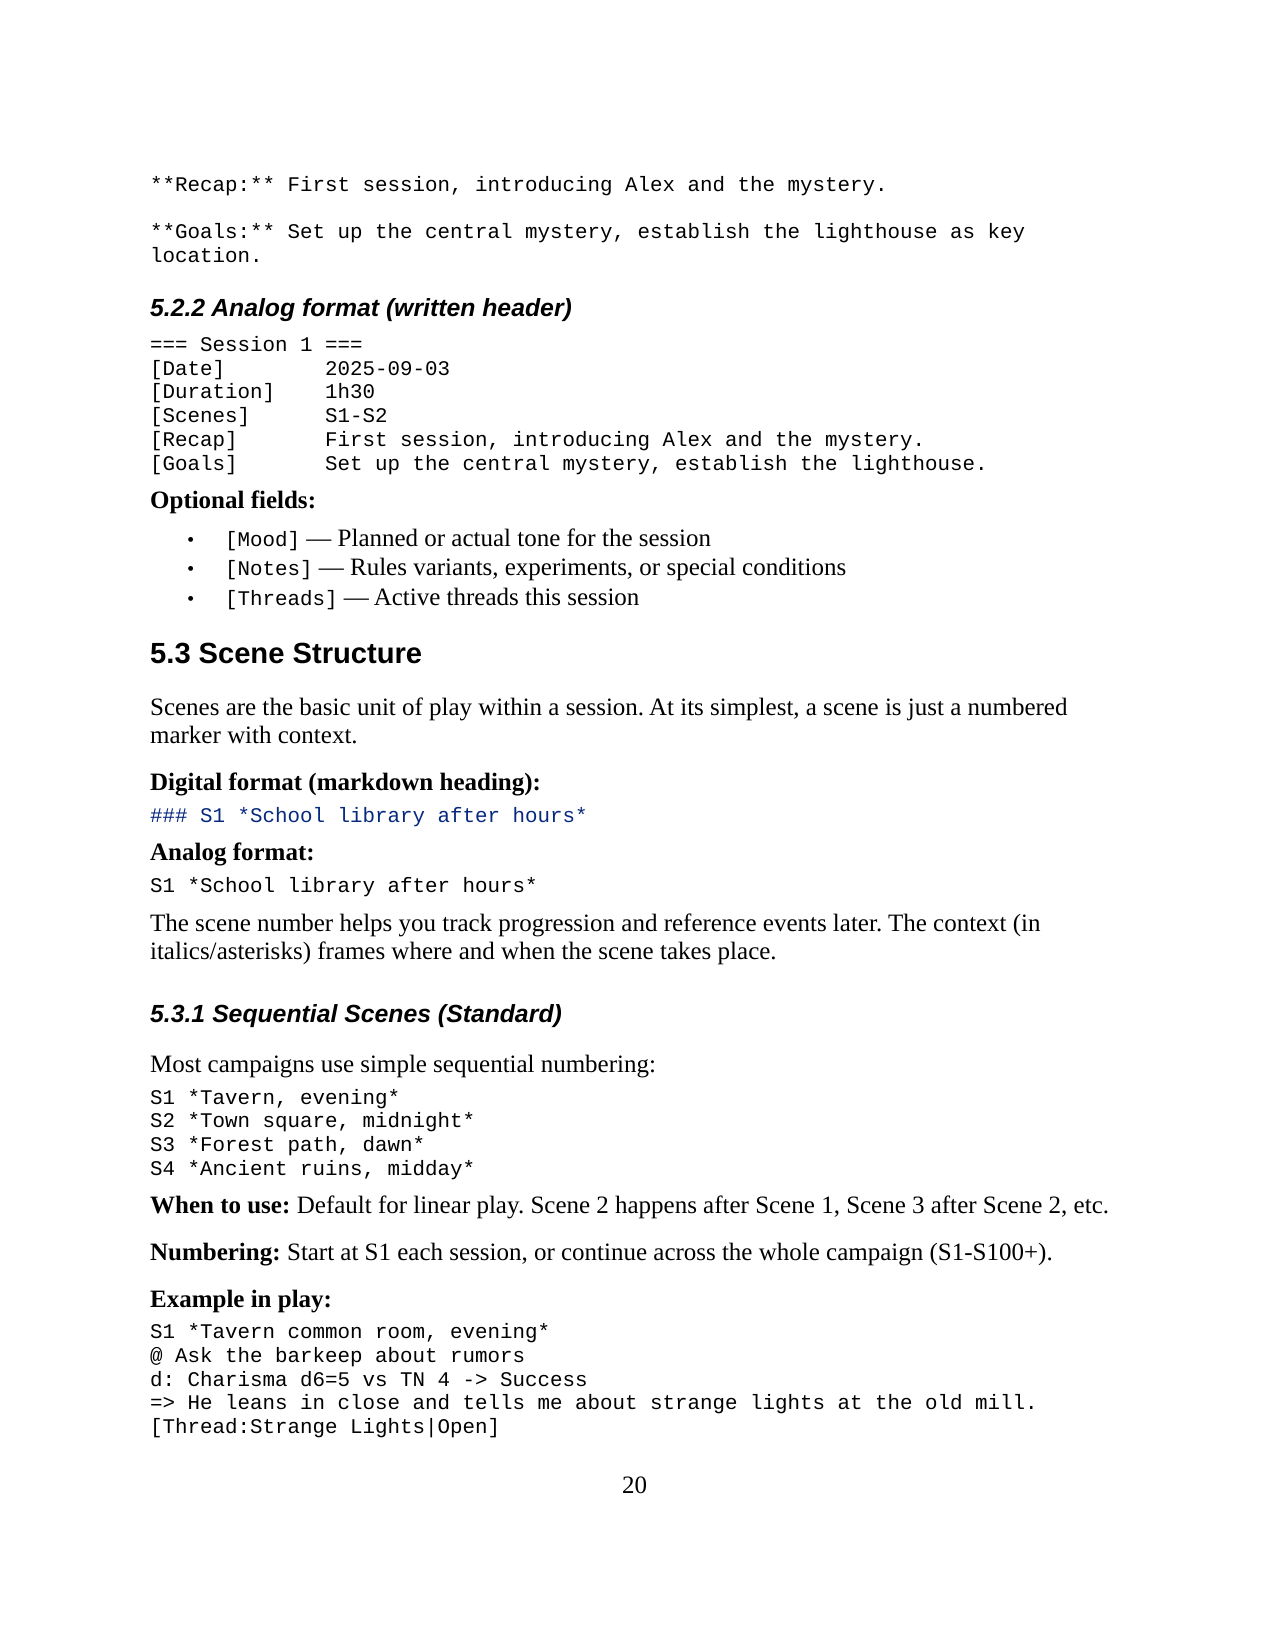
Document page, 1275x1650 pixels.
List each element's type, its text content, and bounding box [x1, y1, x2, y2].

text [Goals] Set up the central mystery, establish the lighthouse. [150, 452, 1125, 476]
text [Scenes] S1-S2 [150, 405, 1125, 429]
text === Session 1 === [150, 334, 1125, 358]
text S1 *Tavern, evening* [150, 1087, 1125, 1110]
list [Threads] — Active threads this session [187, 582, 1125, 612]
text Digital format (markdown heading): [150, 767, 1125, 796]
text S2 *Town square, midnight* [150, 1110, 1125, 1134]
text S1 *Tavern common room, evening* [150, 1321, 1125, 1345]
text Example in play: [150, 1284, 1125, 1312]
text Most campaigns use simple sequential numbering: [150, 1049, 1125, 1078]
text S4 *Ancient ruins, midday* [150, 1158, 1125, 1181]
text @ Ask the barkeep about rumors [150, 1345, 1125, 1369]
text ### S1 *School library after hours* [150, 805, 1125, 828]
text [Date] 2025-09-03 [150, 358, 1125, 382]
text The scene number helps you track progression and reference events later. The context (in italics/asterisks) frames where and when the scene takes place. [150, 908, 1125, 965]
subtitle 5.2.2 Analog format (written header) [150, 293, 1125, 322]
text => He leans in close and tells me about strange lights at the old mill. [150, 1392, 1125, 1416]
subtitle 5.3 Scene Structure [150, 637, 1125, 670]
list [Notes] — Rules variants, experiments, or special conditions [187, 552, 1125, 582]
text d: Charisma d6=5 vs TN 4 -> Success [150, 1369, 1125, 1392]
text When to use: Default for linear play. Scene 2 happens after Scene 1, Scene 3 after Scene 2, etc. [150, 1190, 1125, 1219]
text S1 *School library after hours* [150, 875, 1125, 899]
text Scenes are the basic unit of play within a session. At its simplest, a scene is just a numbered marker with context. [150, 692, 1125, 749]
text [Duration] 1h30 [150, 382, 1125, 405]
text [Thread:Strange Lights|Open] [150, 1416, 1125, 1439]
text Analog format: [150, 837, 1125, 866]
text [Recap] First session, introducing Alex and the mystery. [150, 429, 1125, 452]
text **Goals:** Set up the central mystery, establish the lighthouse as key location. [150, 221, 1125, 268]
text **Recap:** First session, introducing Alex and the mystery. [150, 174, 1125, 197]
text Optional fields: [150, 485, 1125, 514]
text S3 *Forest path, dawn* [150, 1134, 1125, 1158]
subtitle 5.3.1 Sequential Scenes (Standard) [150, 999, 1125, 1028]
list [Mood] — Planned or actual tone for the session [187, 523, 1125, 552]
text Numbering: Start at S1 each session, or continue across the whole campaign (S1-S100+). [150, 1237, 1125, 1266]
